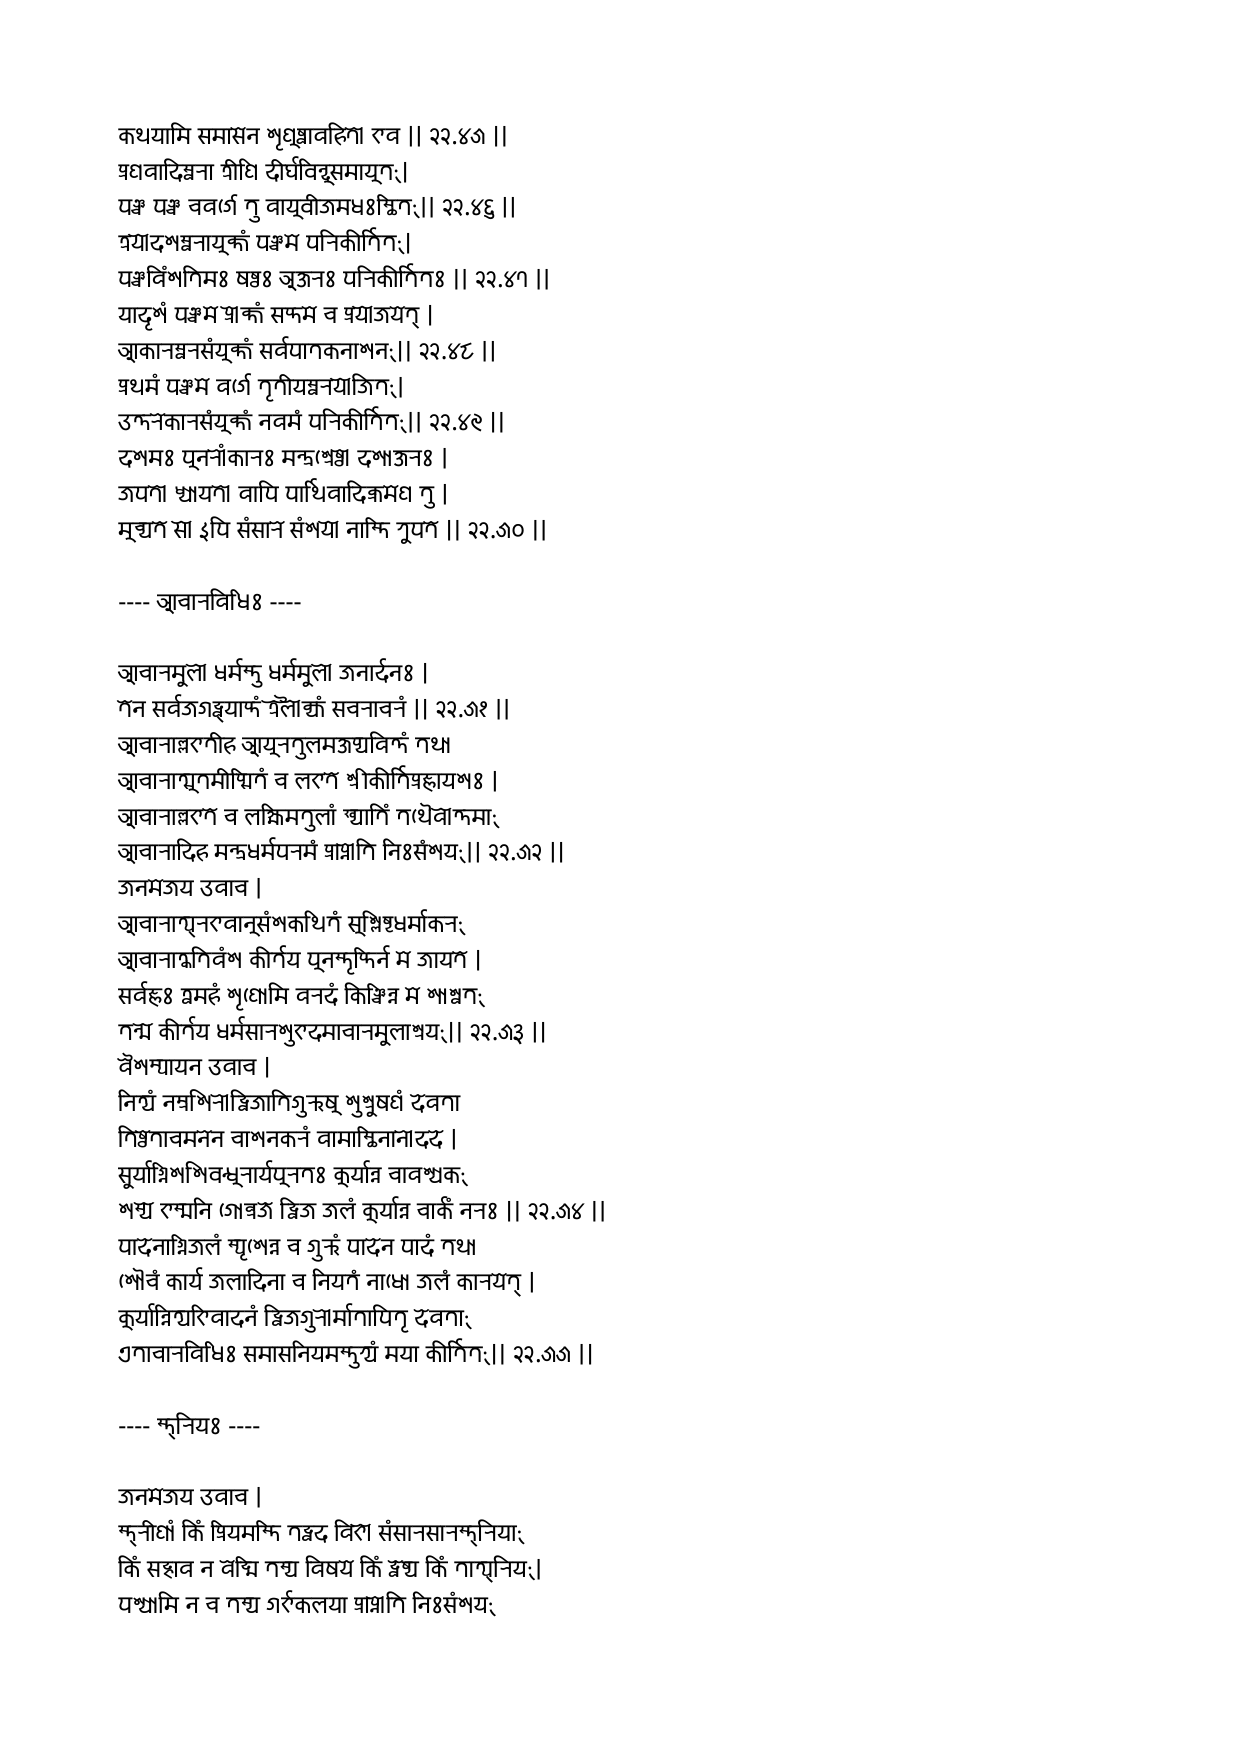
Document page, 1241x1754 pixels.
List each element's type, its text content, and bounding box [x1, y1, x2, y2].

text 𑐱𑐳𑑂𑐫𑐾 𑐨𑐳𑑂𑐩𑐣𑐶 𑐐𑑀𑐰𑑂𑐬𑐖𑐾 𑐡𑑂𑐰𑐶𑐖 𑐖𑐮𑑄 𑐎𑐸𑐬𑑂𑐫𑐵𑐣𑑂𑐣 𑐔𑐵𑐬𑑂𑐎𑑄 𑐣𑐬𑑅 𑑋𑑋 𑑒𑑒.𑑕𑑔 𑑋𑑋 [118, 1193, 1122, 1229]
text 𑐟𑐶𑐲𑑂𑐛𑐾𑐟𑐵𑐔𑐩𑐣𑐾𑐣 𑐔𑐵𑐱𑐣𑐎𑐬𑑄 𑐰𑐵𑐩𑐵𑐳𑑂𑐠𑐶𑐣𑐵𑐣𑑀𑐡𑐡𑐾 𑑋 [118, 1121, 1122, 1157]
text 𑐥𑐘𑑂𑐔𑐰𑐶𑑄𑐱𑐟𑐶𑐩𑑅 𑐲𑐲𑑂𑐛𑑅 𑐀𑐎𑑂𑐲𑐬𑑅 𑐥𑐬𑐶𑐎𑐷𑐬𑑂𑐟𑐶𑐟𑑅 𑑋𑑋 𑑒𑑒.𑑔𑑗 𑑋𑑋 [118, 261, 1122, 297]
text 𑐱𑑁𑐔𑑄 𑐎𑐵𑐬𑑂𑐫 𑐖𑐮𑐵𑐡𑐶𑐣𑐵 𑐔 𑐣𑐶𑐫𑐟𑑄 𑐣𑐵𑐢𑑀 𑐖𑐮𑑄 𑐎𑐵𑐬𑐫𑐾𑐟𑑂 𑑋 [118, 1265, 1122, 1301]
text 𑐟𑐾𑐣 𑐳𑐬𑑂𑐰𑐖𑐐𑐡𑑂𑐰𑑂𑐫𑐵𑐥𑑂𑐟𑑄 𑐟𑑂𑐬𑐿𑐮𑑀𑐎𑑂𑐫𑑄 𑐳𑐔𑐬𑐵𑐔𑐬𑑄 𑑋𑑋 𑑒𑑒.𑑕𑑑 𑑋𑑋 [118, 691, 1122, 727]
text 𑐁𑐔𑐵𑐬𑐵𑐟𑑂𑐳𑐸𑐟𑐩𑐷𑐥𑑂𑐳𑐶𑐟𑑄 𑐔 𑐮𑐨𑐟𑐾 𑐱𑑂𑐬𑐷𑐎𑐷𑐬𑑂𑐟𑐶𑐥𑑂𑐬𑐖𑑂𑐘𑐵𑐫𑐱𑑅 𑑋 [118, 763, 1122, 799]
text 𑐣𑐶𑐟𑑂𑐫𑑄 𑐣𑐩𑑂𑐬𑐱𑐶𑐬𑑀𑐡𑑂𑐰𑐶𑐖𑐵𑐟𑐶𑐐𑐸𑐬𑐸𑐲𑐸 𑐱𑐸𑐱𑑂𑐬𑐹𑐲𑐞𑑄 𑐡𑐾𑐰𑐟𑐵 [118, 1086, 1122, 1121]
text 𑐄𑐟𑑂𑐟𑐬𑐾𑐎𑐵𑐬𑐳𑑄𑐫𑐸𑐎𑑂𑐟𑑄 𑐣𑐰𑐩𑑄 𑐥𑐬𑐶𑐎𑐷𑐬𑑂𑐟𑐶𑐟𑑈𑑋𑑋 𑑒𑑒.𑑔𑑙 𑑋𑑋 [118, 405, 1122, 441]
text 𑐁𑐔𑐵𑐬𑐵𑐮𑑂𑐮𑐨𑐟𑐾 𑐔 𑐮𑐎𑑂𑐲𑑂𑐩𑐶𑐩𑐟𑐸𑐮𑐵𑑄 𑐏𑑂𑐫𑐵𑐟𑐶𑑄 𑐟𑐠𑐿𑐰𑑀𑐟𑑂𑐟𑐩𑐵𑑈 [118, 799, 1122, 835]
text 𑐥𑐵𑐡𑐾𑐣𑐵𑐐𑑂𑐣𑐶𑐖𑐮𑑄 𑐳𑑂𑐥𑐺𑐱𑐾𑐣𑑂𑐣 𑐔 𑐐𑐸𑐬𑐸𑑄 𑐥𑐵𑐡𑐾𑐣 𑐥𑐵𑐡𑑄 𑐟𑐠𑐵 [118, 1229, 1122, 1265]
text 𑐖𑐣𑐩𑐾𑐖𑐫 𑐄𑐰𑐵𑐔 𑑋 [118, 871, 1122, 906]
text 𑐁𑐎𑐵𑐬𑐳𑑂𑐰𑐬𑐳𑑄𑐫𑐸𑐎𑑂𑐟𑑄 𑐳𑐬𑑂𑐰𑐥𑐵𑐟𑐎𑐣𑐵𑐱𑐣𑑈𑑋𑑋 𑑒𑑒.𑑔𑑘 𑑋𑑋 [118, 333, 1122, 369]
text 𑐖𑐣𑐩𑐾𑐖𑐫 𑐄𑐰𑐵𑐔 𑑋 [118, 1480, 1122, 1516]
text 𑐎𑐸𑐬𑑂𑐫𑐵𑐣𑑂𑐣𑐶𑐟𑑂𑐫𑐨𑐶𑐰𑐵𑐡𑐣𑑄 𑐡𑑂𑐰𑐶𑐖𑐐𑐸𑐬𑑀𑐬𑑂𑐩𑐵𑐟𑐵𑐥𑐶𑐟𑐺 𑐡𑐾𑐰𑐟𑐵𑑈 [118, 1301, 1122, 1336]
text 𑐰𑐿𑐱𑐩𑑂𑐥𑐵𑐫𑐣 𑐄𑐰𑐵𑐔 𑑋 [118, 1050, 1122, 1086]
text 𑐟𑑂𑐬𑐫𑑀𑐡𑐱𑐳𑑂𑐰𑐬𑐵𑐫𑐸𑐎𑑂𑐟𑑄 𑐥𑐘𑑂𑐔𑐩𑐾 𑐥𑐬𑐶𑐎𑐷𑐬𑑂𑐟𑐶𑐟𑑈𑑋 [118, 226, 1122, 261]
text ---- 𑐁𑐔𑐵𑐬𑐰𑐶𑐢𑐶𑑅 ---- [118, 584, 1122, 620]
text 𑐊𑐟𑐵𑐔𑐵𑐬𑐰𑐶𑐢𑐶𑑅 𑐳𑐩𑐵𑐳𑐣𑐶𑐫𑐩𑐳𑑂𑐟𑐸𑐨𑑂𑐫𑑄 𑐩𑐫𑐵 𑐎𑐷𑐬𑑂𑐟𑐶𑐟𑑈𑑋𑑋 𑑒𑑒.𑑕𑑕 𑑋𑑋 [118, 1336, 1122, 1372]
text 𑐁𑐔𑐵𑐬𑐩𑐹𑐮𑑀 𑐢𑐬𑑂𑐩𑐳𑑂𑐟𑐸 𑐢𑐬𑑂𑐩𑐩𑐹𑐮𑑀 𑐖𑐣𑐵𑐬𑑂𑐡𑐣𑑅 𑑋 [118, 656, 1122, 691]
text 𑐥𑑂𑐬𑐞𑐰𑐵𑐡𑐶𑐳𑑂𑐰𑐬𑐵 𑐟𑑂𑐬𑐷𑐞𑐶 𑐡𑐷𑐬𑑂𑐑𑐧𑐶𑐣𑑂𑐡𑐸𑐳𑐩𑐵𑐫𑐸𑐟𑑈𑑋 [118, 154, 1122, 190]
text 𑐫𑐵𑐡𑐺𑐱𑑄 𑐥𑐘𑑂𑐔𑐩𑐾 𑐥𑑂𑐬𑑀𑐎𑑂𑐟𑑄 𑐳𑐥𑑂𑐟𑐩𑐾 𑐔 𑐥𑑂𑐬𑐫𑑀𑐖𑐫𑐾𑐟𑑂 𑑋 [118, 297, 1122, 333]
text 𑐁𑐔𑐵𑐬𑐵𑐟𑑂𑐥𑑂𑐬𑐨𑐰𑐵𑐣𑐸𑐳𑑄𑐱𑐎𑐠𑐶𑐟𑑄 𑐳𑐸𑐱𑑂𑐮𑐶𑐲𑑂𑐚𑐢𑐬𑑂𑐩𑐵𑐎𑐬𑑈 [118, 906, 1122, 942]
text 𑐎𑐶𑑄 𑐳𑐡𑑂𑐨𑐵𑐰 𑐣 𑐰𑐾𑐡𑑂𑐩𑐶 𑐟𑐳𑑂𑐫 𑐰𑐶𑐲𑐫𑐾 𑐎𑐶𑑄 𑐡𑑂𑐰𑐾𑐲𑑂𑐫 𑐎𑐶𑑄 𑐟𑐵𑐟𑑂𑐥𑑂𑐬𑐶𑐫𑑈𑑋 [118, 1551, 1122, 1587]
text 𑐥𑑂𑐬𑐠𑐩𑑄 𑐥𑐘𑑂𑐔𑐩𑐾 𑐰𑐬𑑂𑐐𑐾 𑐟𑐺𑐟𑐷𑐫𑐳𑑂𑐰𑐬𑐫𑑀𑐖𑐶𑐟𑑈𑑋 [118, 369, 1122, 405]
text 𑐟𑐣𑑂𑐩𑐾 𑐎𑐷𑐬𑑂𑐟𑐫 𑐢𑐬𑑂𑐩𑐳𑐵𑐬𑐱𑐸𑐨𑐡𑐩𑐵𑐔𑐵𑐬𑐩𑐹𑐮𑐵𑐱𑑂𑐬𑐫𑑈𑑋𑑋 𑑒𑑒.𑑕𑑓 𑑋𑑋 [118, 1014, 1122, 1050]
text 𑐩𑐸𑐔𑑂𑐫𑐟𑐾 𑐳𑑀 𑑇𑐥𑐶 𑐳𑑄𑐳𑐵𑐬𑐾 𑐳𑑄𑐱𑐫𑑀 𑐣𑐵𑐳𑑂𑐟𑐶 𑐨𑐹𑐥𑐟𑐾 𑑋𑑋 𑑒𑑒.𑑕𑑐 𑑋𑑋 [118, 512, 1122, 548]
text 𑐥𑐘𑑂𑐔 𑐥𑐘𑑂𑐔 𑐔𑐰𑐬𑑂𑐐𑐾 𑐟𑐸 𑐰𑐵𑐫𑐸𑐧𑐷𑐖𑐩𑐢𑑅𑐳𑑂𑐠𑐶𑐟𑑈𑑋𑑋 𑑒𑑒.𑑔𑑖 𑑋𑑋 [118, 190, 1122, 226]
text 𑐎𑐠𑐫𑐵𑐩𑐶 𑐳𑐩𑐵𑐳𑐾𑐣 𑐱𑐺𑐞𑐸𑐲𑑂𑐰𑐵𑐰𑐴𑐶𑐟𑑀 𑐨𑐰 𑑋𑑋 𑑒𑑒.𑑔𑑕 𑑋𑑋 [118, 118, 1122, 154]
text 𑐥𑐱𑑂𑐫𑐵𑐩𑐶 𑐣 𑐔 𑐟𑐳𑑂𑐫 𑐐𑐬𑑂𑐨𑐎𑐮𑐫𑐵 𑐥𑑂𑐬𑐵𑐥𑑂𑐣𑑀𑐟𑐶 𑐣𑐶𑑅𑐳𑑄𑐱𑐫𑑈 [118, 1587, 1122, 1623]
text 𑐁𑐔𑐵𑐬𑐵𑐟𑑂𑐎𑐟𑐶𑐰𑑄𑐱 𑐎𑐷𑐬𑑂𑐟𑐫 𑐥𑐸𑐣𑐳𑑂𑐟𑐺𑐥𑑂𑐟𑐶𑐬𑑂𑐣 𑐩𑐾 𑐖𑐵𑐫𑐟𑐾 𑑋 [118, 942, 1122, 978]
text 𑐁𑐔𑐵𑐬𑐵𑐡𑐶𑐴 𑐩𑐣𑑂𑐟𑑂𑐬𑐢𑐬𑑂𑐩𑐥𑐬𑐩𑑄 𑐥𑑂𑐬𑐵𑐥𑑂𑐣𑑀𑐟𑐶 𑐣𑐶𑑅𑐳𑑄𑐱𑐫𑑈𑑋𑑋 𑑒𑑒.𑑕𑑒 𑑋𑑋 [118, 835, 1122, 871]
text 𑐖𑐥𑐟𑑀 𑐢𑑂𑐫𑐵𑐫𑐟𑑀 𑐰𑐵𑐥𑐶 𑐥𑐵𑐬𑑂𑐠𑐶𑐰𑐵𑐡𑐶𑐎𑑂𑐬𑐩𑐾𑐞 𑐟𑐸 𑑋 [118, 476, 1122, 512]
text 𑐁𑐔𑐵𑐬𑐵𑐮𑑂𑐮𑐨𑐟𑐷𑐴 𑐁𑐫𑐸𑐬𑐟𑐸𑐮𑐩𑐎𑑂𑐲𑐥𑑂𑐫𑐰𑐶𑐟𑑂𑐟𑑄 𑐟𑐠𑐵 [118, 727, 1122, 763]
text 𑐳𑐹𑐬𑑂𑐫𑐵𑐐𑑂𑐣𑐶𑐱𑐱𑐶𑐧𑐣𑑂𑐢𑐸𑐬𑐵𑐬𑑂𑐫𑐥𑐸𑐬𑐟𑑅 𑐎𑐸𑐬𑑂𑐫𑐵𑐣𑑂𑐣 𑐔𑐵𑐰𑐱𑑂𑐫𑐎𑑈 [118, 1157, 1122, 1193]
text 𑐡𑐱𑐩𑑅 𑐥𑐸𑐣𑐬𑑀𑑄𑐎𑐵𑐬𑑅 𑐩𑐣𑑂𑐟𑑂𑐬𑐱𑑂𑐬𑐾𑐲𑑂𑐛𑑀 𑐡𑐱𑐵𑐎𑑂𑐲𑐬𑑅 𑑋 [118, 441, 1122, 476]
text 𑐳𑑂𑐟𑑂𑐬𑐷𑐞𑐵𑑄 𑐎𑐶𑑄 𑐥𑑂𑐬𑐶𑐫𑐩𑐳𑑂𑐟𑐶 𑐟𑐡𑑂𑐰𑐡 𑐰𑐶𑐨𑑀 𑐳𑑄𑐳𑐵𑐬𑐳𑐵𑐬𑐳𑑂𑐟𑑂𑐬𑐶𑐫𑐵𑑈 [118, 1516, 1122, 1551]
text ---- 𑐳𑑂𑐟𑑂𑐬𑐶𑐫𑑅 ---- [118, 1408, 1122, 1444]
text 𑐳𑐬𑑂𑐰𑐖𑑂𑐘𑑅 𑐟𑑂𑐰𑐩𑐴𑑄 𑐱𑐺𑐞𑑀𑐩𑐶 𑐰𑐬𑐡𑑄 𑐎𑐶𑐘𑑂𑐔𑐶𑐣𑑂𑐣 𑐩𑐾 𑐱𑐵𑐱𑑂𑐰𑐟𑑈 [118, 978, 1122, 1014]
